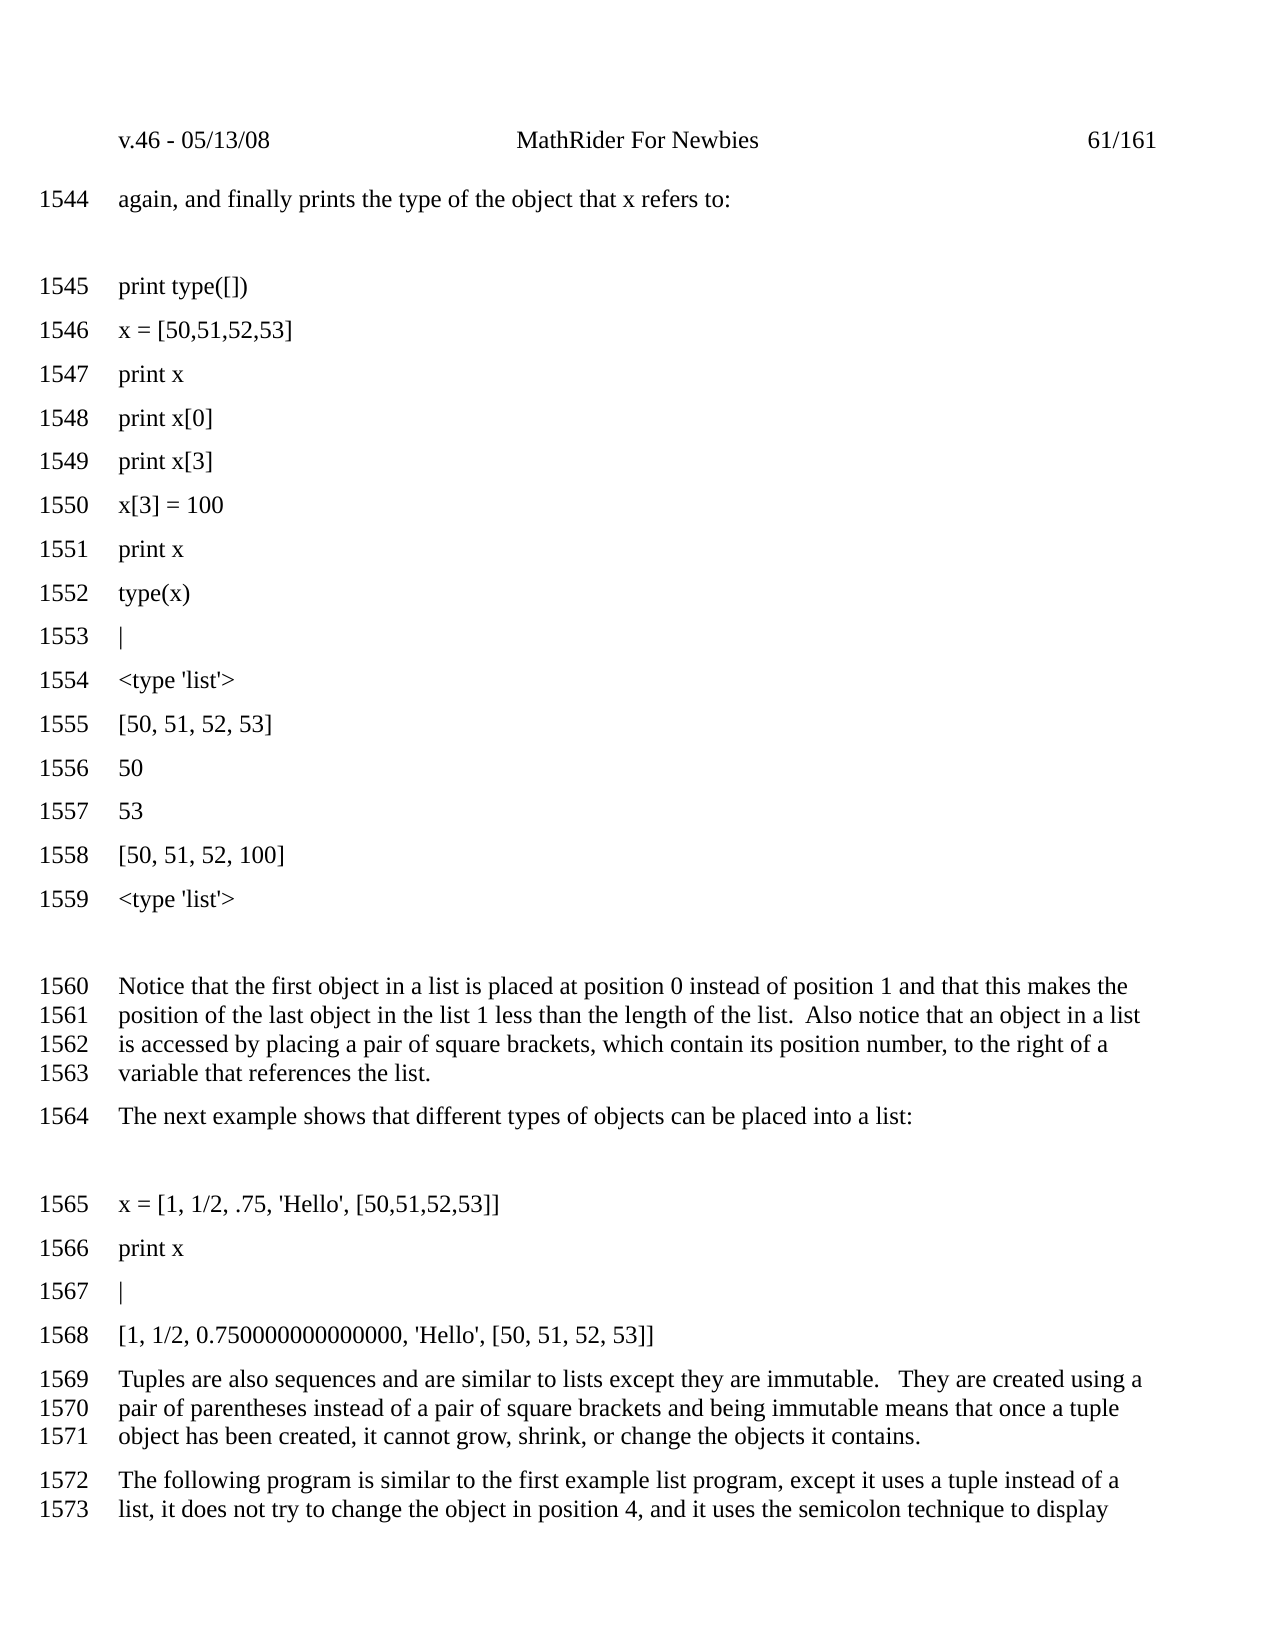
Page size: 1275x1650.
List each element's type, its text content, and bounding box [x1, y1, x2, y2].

text [50, 51, 52, 100] [118, 840, 1157, 869]
text [50, 51, 52, 53] [118, 709, 1157, 738]
text type(x) [118, 578, 1157, 606]
text [1, 1/2, 0.750000000000000, 'Hello', [50, 51, 52, 53]] [118, 1320, 1157, 1349]
text print x[3] [118, 446, 1157, 475]
text | [118, 1276, 1157, 1305]
text x = [50,51,52,53] [118, 315, 1157, 344]
text x[3] = 100 [118, 490, 1157, 519]
text The next example shows that different types of objects can be placed into a list: [118, 1101, 1157, 1130]
text Notice that the first object in a list is placed at position 0 instead of position 1 and that this makes the position of the last object in the list 1 less than the length of the list. Also notice that an object in a list is accessed by placing a pair of square brackets, which contain its position number, to the right of a variable that references the list. [118, 971, 1157, 1086]
text <type 'list'> [118, 665, 1157, 694]
text print x [118, 1233, 1157, 1261]
text print x [118, 534, 1157, 563]
text 50 [118, 753, 1157, 781]
text The following program is similar to the first example list program, except it uses a tuple instead of a list, it does not try to change the object in position 4, and it uses the semicolon technique to display [118, 1465, 1157, 1523]
text print x[0] [118, 403, 1157, 431]
text 53 [118, 796, 1157, 825]
text x = [1, 1/2, .75, 'Hello', [50,51,52,53]] [118, 1189, 1157, 1218]
text print x [118, 359, 1157, 388]
text Tuples are also sequences and are similar to lists except they are immutable. They are created using a pair of parentheses instead of a pair of square brackets and being immutable means that once a tuple object has been created, it cannot grow, shrink, or change the objects it contains. [118, 1364, 1157, 1450]
text <type 'list'> [118, 884, 1157, 913]
text print type([]) [118, 271, 1157, 300]
text again, and finally prints the type of the object that x refers to: [118, 184, 1157, 213]
text | [118, 621, 1157, 650]
